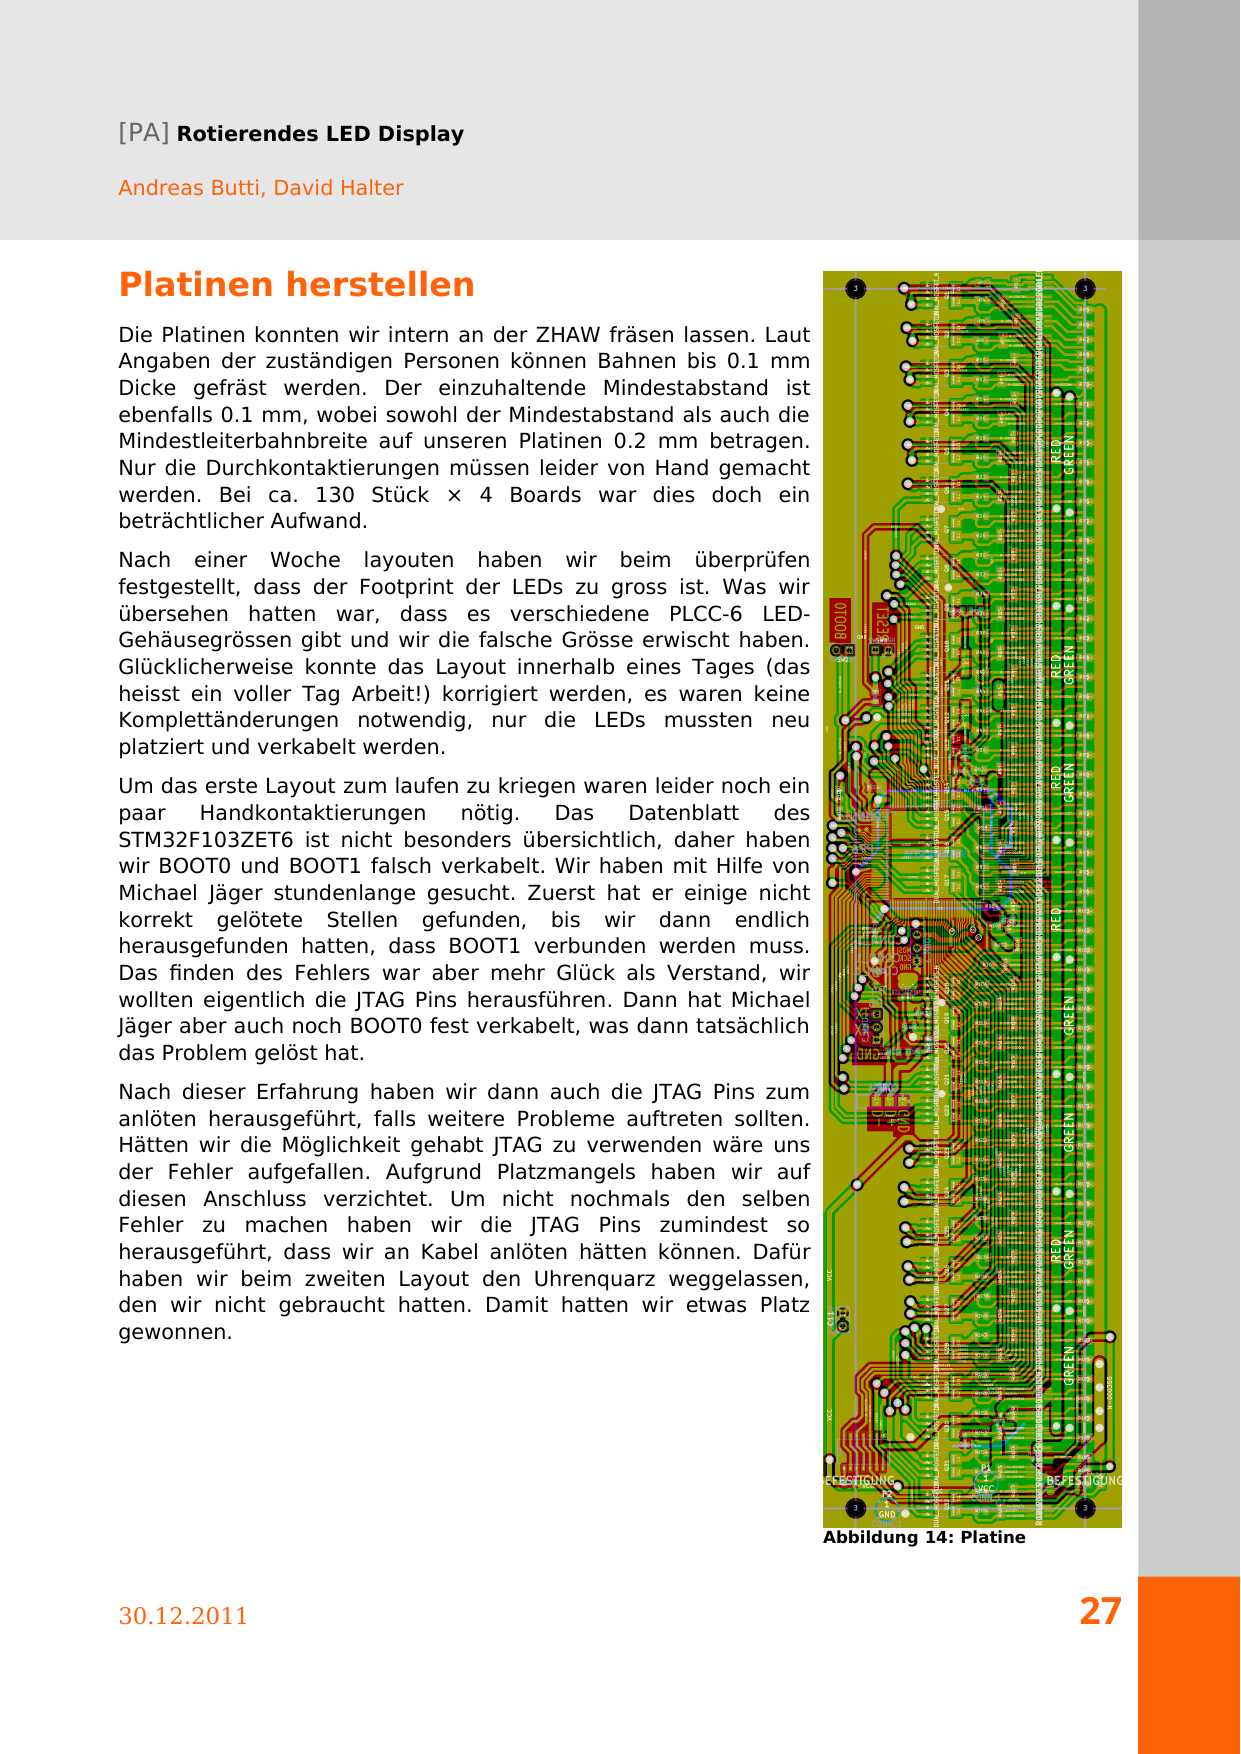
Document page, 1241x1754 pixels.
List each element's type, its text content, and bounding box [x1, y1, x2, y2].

picture [823, 271, 1123, 1528]
text Nach dieser Erfahrung haben wir dann auch die JTAG Pins zum anlöten herausgeführt, falls weitere Probleme auftreten sollten. Hätten wir die Möglichkeit gehabt JTAG zu verwenden wäre uns der Fehler aufgefallen. Aufgrund Platzmangels haben wir auf diesen Anschluss verzichtet. Um nicht nochmals den selben Fehler zu machen haben wir die JTAG Pins zumindest so herausgeführt, dass wir an Kabel anlöten hätten können. Dafür haben wir beim zweiten Layout den Uhrenquarz weggelassen, den wir nicht gebraucht hatten. Damit hatten wir etwas Platz gewonnen. [118, 1080, 823, 1344]
subtitle Platinen herstellen [118, 259, 1122, 304]
text Die Platinen konnten wir intern an der ZHAW fräsen lassen. Laut Angaben der zuständigen Personen können Bahnen bis 0.1 mm Dicke gefräst werden. Der einzuhaltende Mindestabstand ist ebenfalls 0.1 mm, wobei sowohl der Mindestabstand als auch die Mindestleiterbahnbreite auf unseren Platinen 0.2 mm betragen. Nur die Durchkontaktierungen müssen leider von Hand gemacht werden. Bei ca. 130 Stück × 4 Boards war dies doch ein beträchtlicher Aufwand. [118, 323, 823, 534]
text Abbildung 14: Platine [823, 1528, 1122, 1547]
text Nach einer Woche layouten haben wir beim überprüfen festgestellt, dass der Footprint der LEDs zu gross ist. Was wir übersehen hatten war, dass es verschiedene PLCC-6 LED-Gehäusegrössen gibt und wir die falsche Grösse erwischt haben. Glücklicherweise konnte das Layout innerhalb eines Tages (das heisst ein voller Tag Arbeit!) korrigiert werden, es waren keine Komplettänderungen notwendig, nur die LEDs mussten neu platziert und verkabelt werden. [118, 548, 823, 759]
text Um das erste Layout zum laufen zu kriegen waren leider noch ein paar Handkontaktierungen nötig. Das Datenblatt des STM32F103ZET6 ist nicht besonders übersichtlich, daher haben wir BOOT0 und BOOT1 falsch verkabelt. Wir haben mit Hilfe von Michael Jäger stundenlange gesucht. Zuerst hat er einige nicht korrekt gelötete Stellen gefunden, bis wir dann endlich herausgefunden hatten, dass BOOT1 verbunden werden muss. Das finden des Fehlers war aber mehr Glück als Verstand, wir wollten eigentlich die JTAG Pins herausführen. Dann hat Michael Jäger aber auch noch BOOT0 fest verkabelt, was dann tatsächlich das Problem gelöst hat. [118, 774, 823, 1065]
